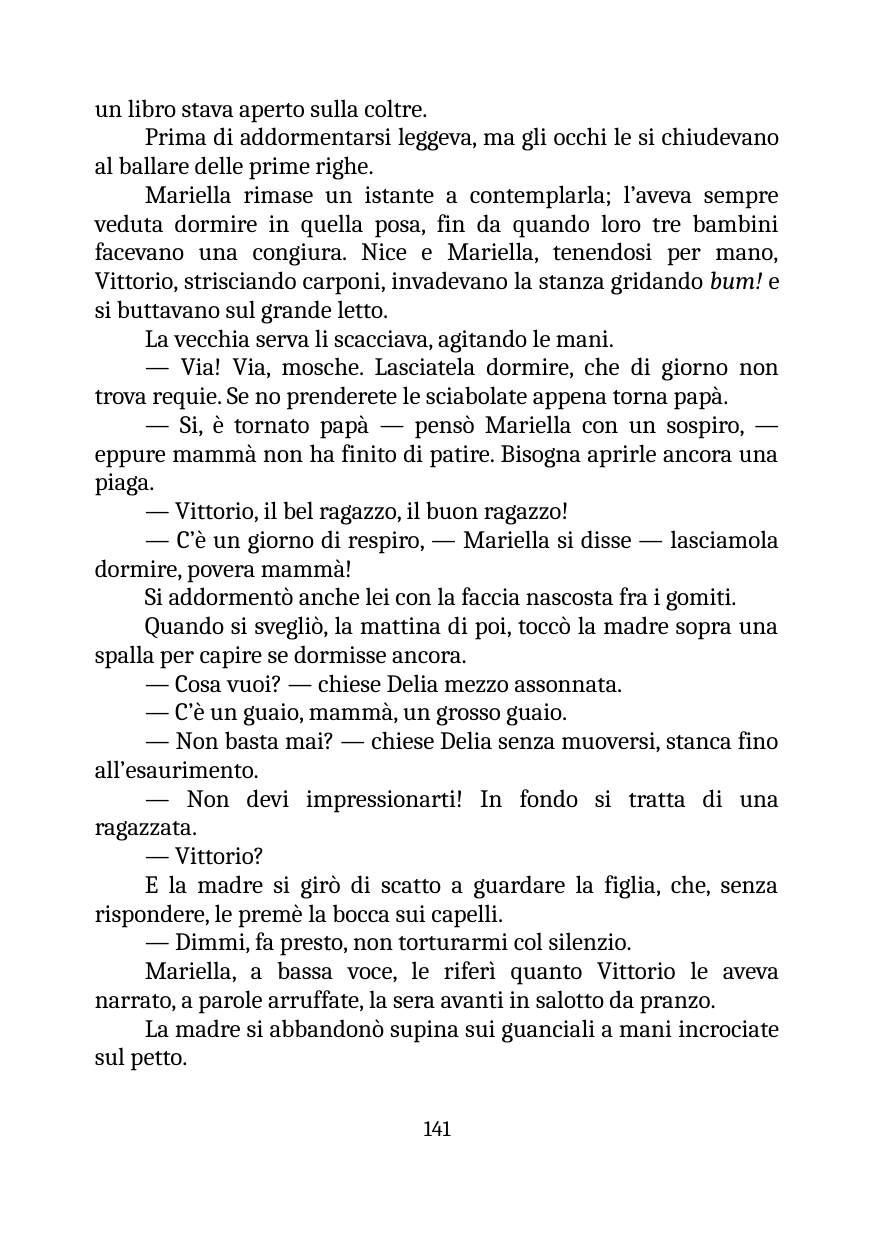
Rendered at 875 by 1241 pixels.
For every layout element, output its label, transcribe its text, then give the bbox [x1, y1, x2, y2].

text — Dimmi, fa presto, non torturarmi col silenzio. [94, 928, 779, 957]
text Mariella rimase un istante a contemplarla; l’aveva sempre veduta dormire in quella posa, fin da quando loro tre bambini facevano una congiura. Nice e Mariella, tenendosi per mano, Vittorio, strisciando carponi, invadevano la stanza gridando bum! e si buttavano sul grande letto. [94, 181, 779, 324]
text — Non basta mai? — chiese Delia senza muoversi, stanca fino all’esaurimento. [94, 727, 779, 784]
text — C’è un giorno di respiro, — Mariella si disse — lasciamola dormire, povera mammà! [94, 526, 779, 583]
text Quando si svegliò, la mattina di poi, toccò la madre sopra una spalla per capire se dormisse ancora. [94, 612, 779, 669]
text un libro stava aperto sulla coltre. [94, 94, 779, 123]
text — Vittorio? [94, 842, 779, 871]
text — Via! Via, mosche. Lasciatela dormire, che di giorno non trova requie. Se no prenderete le sciabolate appena torna papà. [94, 353, 779, 411]
text — C’è un guaio, mammà, un grosso guaio. [94, 698, 779, 727]
text — Vittorio, il bel ragazzo, il buon ragazzo! [94, 497, 779, 526]
text Prima di addormentarsi leggeva, ma gli occhi le si chiudevano al ballare delle prime righe. [94, 123, 779, 181]
text — Non devi impressionarti! In fondo si tratta di una ragazzata. [94, 784, 779, 842]
text E la madre si girò di scatto a guardare la figlia, che, senza rispondere, le premè la bocca sui capelli. [94, 871, 779, 928]
text La vecchia serva li scacciava, agitando le mani. [94, 324, 779, 353]
text — Si, è tornato papà — pensò Mariella con un sospiro, — eppure mammà non ha finito di patire. Bisogna aprirle ancora una piaga. [94, 411, 779, 497]
text La madre si abbandonò supina sui guanciali a mani incrociate sul petto. [94, 1014, 779, 1072]
text Si addormentò anche lei con la faccia nascosta fra i gomiti. [94, 583, 779, 612]
text Mariella, a bassa voce, le riferì quanto Vittorio le aveva narrato, a parole arruffate, la sera avanti in salotto da pranzo. [94, 957, 779, 1014]
text — Cosa vuoi? — chiese Delia mezzo assonnata. [94, 669, 779, 698]
